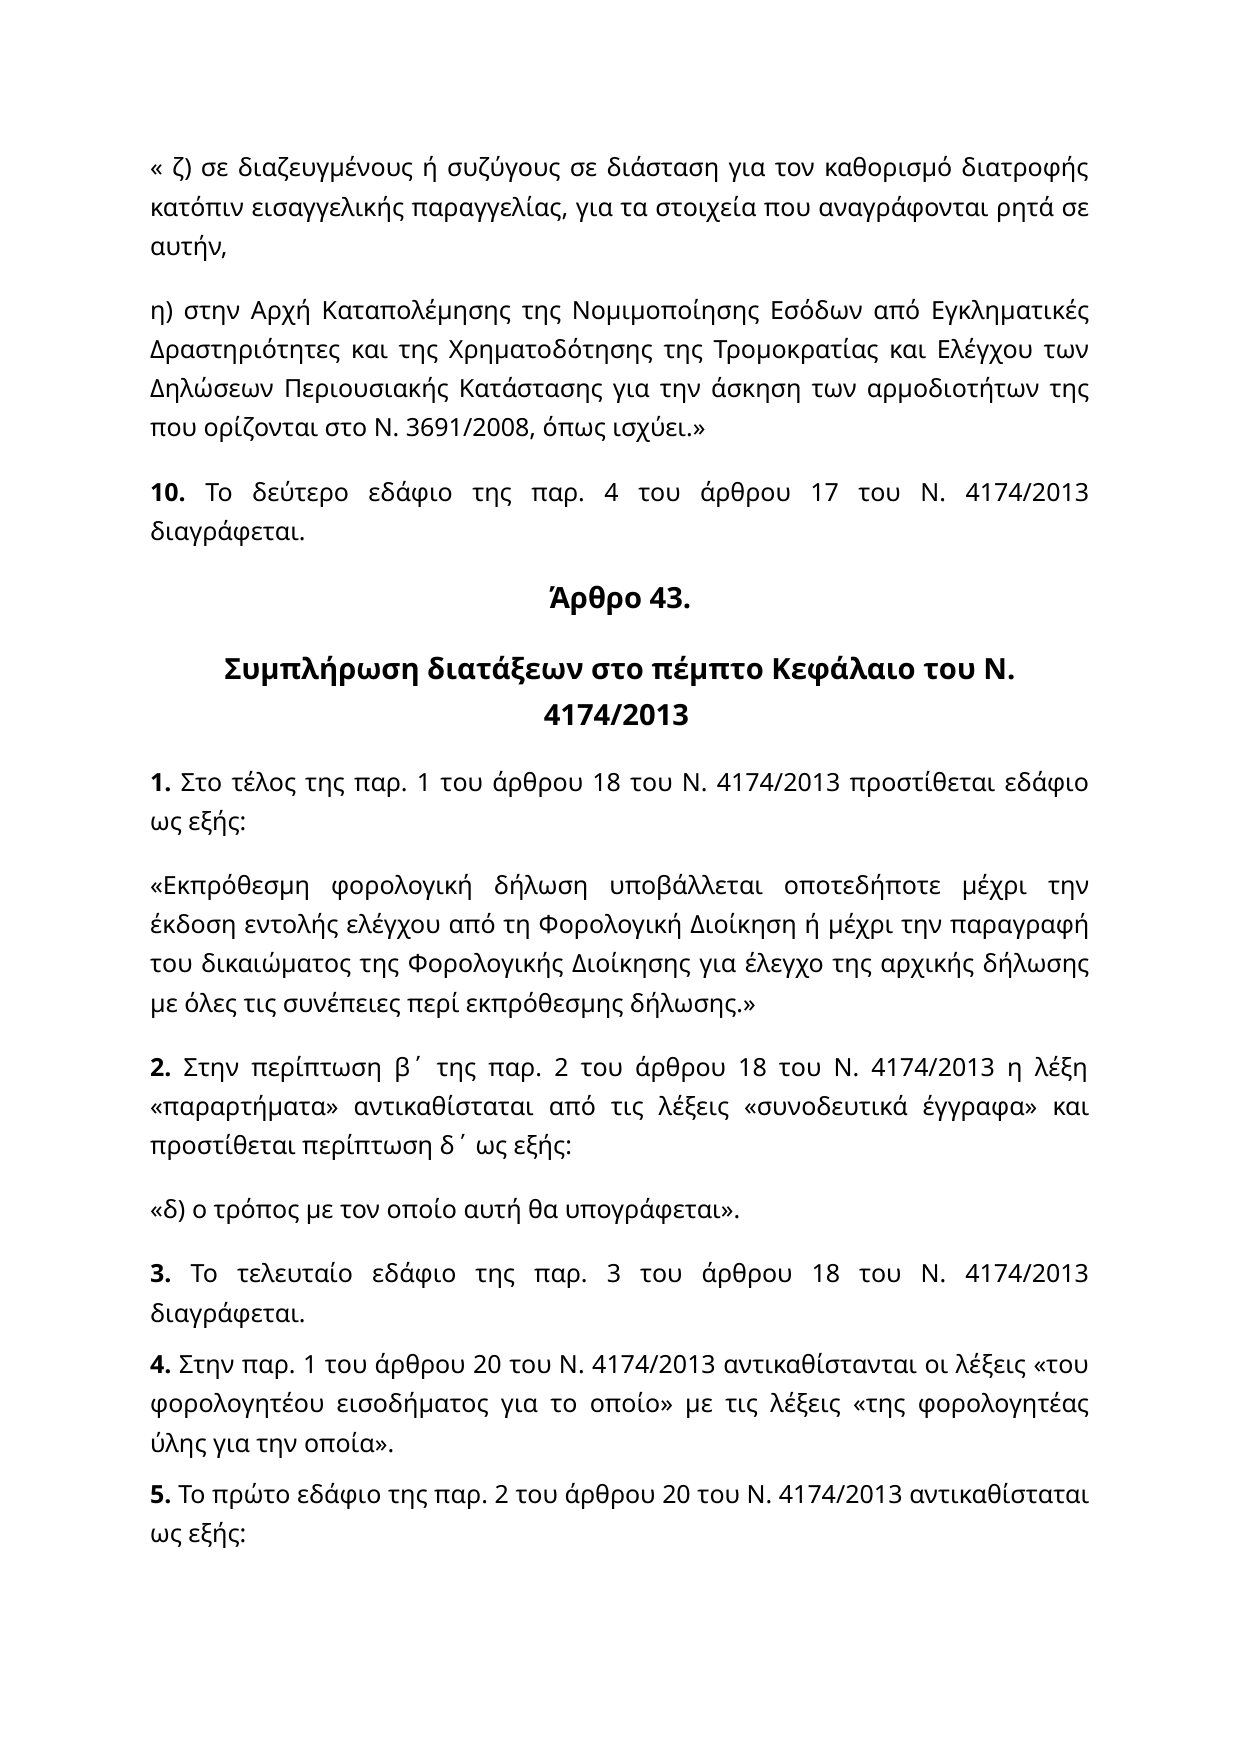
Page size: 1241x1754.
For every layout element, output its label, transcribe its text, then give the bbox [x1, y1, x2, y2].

text 3. Το τελευταίο εδάφιο της παρ. 3 του άρθρου 18 του Ν. 4174/2013 διαγράφεται. [150, 1256, 1090, 1329]
text 10. Το δεύτερο εδάφιο της παρ. 4 του άρθρου 17 του Ν. 4174/2013 διαγράφεται. [150, 474, 1090, 547]
text «Εκπρόθεσμη φορολογική δήλωση υποβάλλεται οποτεδήποτε μέχρι την έκδοση εντολής ελέγχου από τη Φορολογική Διοίκηση ή μέχρι την παραγραφή του δικαιώματος της Φορολογικής Διοίκησης για έλεγχο της αρχικής δήλωσης με όλες τις συνέπειες περί εκπρόθεσμης δήλωσης.» [150, 868, 1090, 1019]
subtitle Συμπλήρωση διατάξεων στο πέμπτο Κεφάλαιο του Ν. 4174/2013 [150, 648, 1090, 733]
text 4. Στην παρ. 1 του άρθρου 20 του Ν. 4174/2013 αντικαθίστανται οι λέξεις «του φορολογητέου εισοδήματος για το οποίο» με τις λέξεις «της φορολογητέας ύλης για την οποία». [150, 1347, 1090, 1459]
text 1. Στο τέλος της παρ. 1 του άρθρου 18 του Ν. 4174/2013 προστίθεται εδάφιο ως εξής: [150, 764, 1090, 838]
text η) στην Αρχή Καταπολέμησης της Νομιμοποίησης Εσόδων από Εγκληματικές Δραστηριότητες και της Χρηματοδότησης της Τρομοκρατίας και Ελέγχου των Δηλώσεων Περιουσιακής Κατάστασης για την άσκηση των αρμοδιοτήτων της που ορίζονται στο Ν. 3691/2008, όπως ισχύει.» [150, 292, 1090, 444]
text «δ) ο τρόπος με τον οποίο αυτή θα υπογράφεται». [150, 1192, 1090, 1226]
subtitle Άρθρο 43. [150, 577, 1090, 617]
text « ζ) σε διαζευγμένους ή συζύγους σε διάσταση για τον καθορισμό διατροφής κατόπιν εισαγγελικής παραγγελίας, για τα στοιχεία που αναγράφονται ρητά σε αυτήν, [150, 150, 1090, 262]
text 2. Στην περίπτωση β΄ της παρ. 2 του άρθρου 18 του Ν. 4174/2013 η λέξη «παραρτήματα» αντικαθίσταται από τις λέξεις «συνοδευτικά έγγραφα» και προστίθεται περίπτωση δ΄ ως εξής: [150, 1049, 1090, 1162]
text 5. Το πρώτο εδάφιο της παρ. 2 του άρθρου 20 του Ν. 4174/2013 αντικαθίσταται ως εξής: [150, 1477, 1090, 1550]
